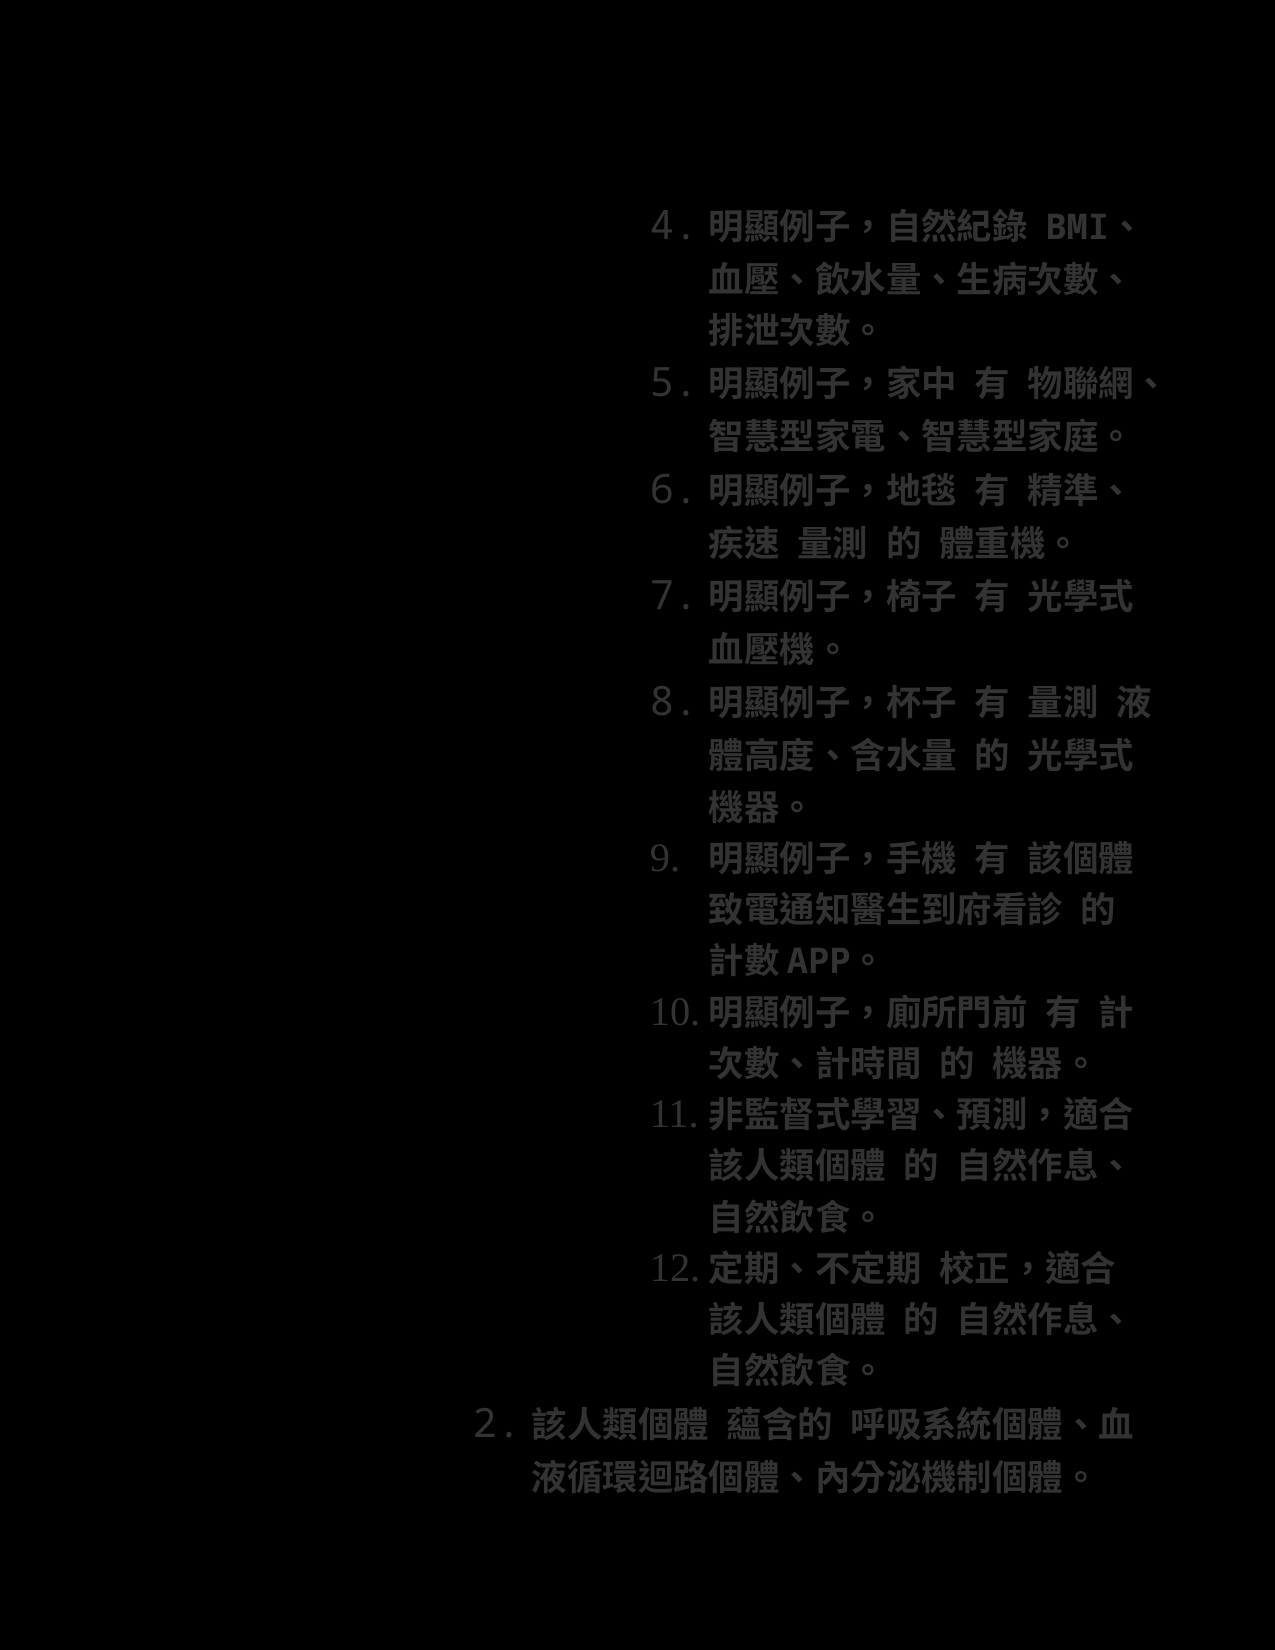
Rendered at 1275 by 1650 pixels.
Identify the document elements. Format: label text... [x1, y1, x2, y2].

list 明顯例子，家中 有 物聯網、智慧型家電、智慧型家庭。 [649, 353, 1157, 460]
list 明顯例子，廁所門前 有 計次數、計時間 的 機器。 [649, 984, 1157, 1086]
list 該人類個體 蘊含的 呼吸系統個體、血液循環迴路個體、內分泌機制個體。 [472, 1394, 1157, 1500]
list 非監督式學習、預測，適合 該人類個體 的 自然作息、自然飲食。 [649, 1086, 1157, 1240]
list 明顯例子，地毯 有 精準、疾速 量測 的 體重機。 [649, 460, 1157, 566]
list 定期、不定期 校正，適合 該人類個體 的 自然作息、自然飲食。 [649, 1240, 1157, 1394]
list 明顯例子，椅子 有 光學式 血壓機。 [649, 566, 1157, 672]
list 明顯例子，手機 有 該個體致電通知醫生到府看診 的 計數APP。 [649, 830, 1157, 984]
list 明顯例子，自然紀錄 BMI、血壓、飲水量、生病次數、排泄次數。 [649, 196, 1157, 353]
list 明顯例子，杯子 有 量測 液體高度、含水量 的 光學式機器。 [649, 672, 1157, 830]
